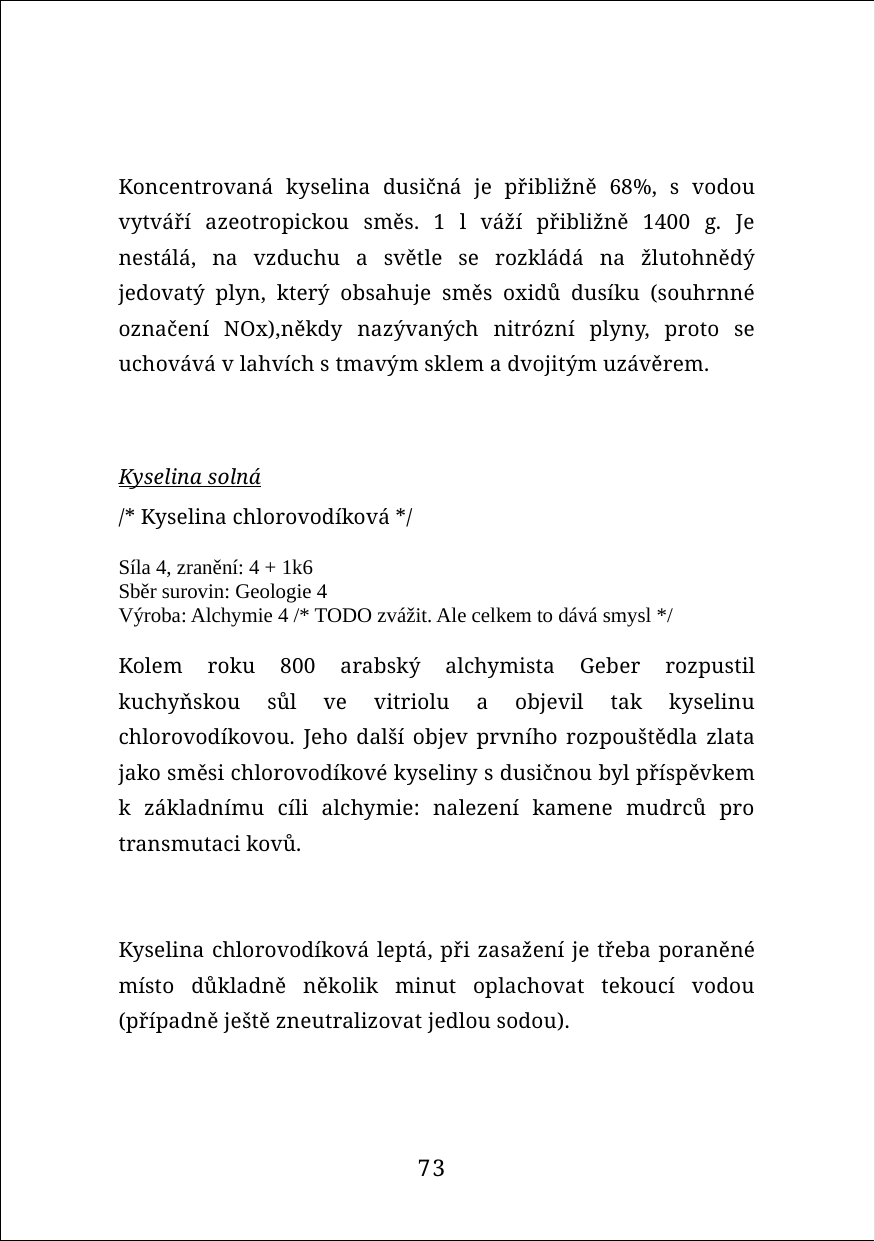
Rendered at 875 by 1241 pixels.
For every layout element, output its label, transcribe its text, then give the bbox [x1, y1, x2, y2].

text /* Kyselina chlorovodíková */ [118, 502, 756, 530]
text Výroba: Alchymie 4 /* TODO zvážit. Ale celkem to dává smysl */ [118, 603, 756, 627]
text Sběr surovin: Geologie 4 [118, 579, 756, 603]
subtitle Kyselina solná [118, 462, 756, 490]
text Kolem roku 800 arabský alchymista Geber rozpustil kuchyňskou sůl ve vitriolu a objevil tak kyselinu chlorovodíkovou. Jeho další objev prvního rozpouštědla zlata jako směsi chlorovodíkové kyseliny s dusičnou byl příspěvkem k základnímu cíli alchymie: nalezení kamene mudrců pro transmutaci kovů. [118, 651, 756, 857]
text Koncentrovaná kyselina dusičná je přibližně 68%, s vodou vytváří azeotropickou směs. 1 l váží přibližně 1400 g. Je nestálá, na vzduchu a světle se rozkládá na žlutohnědý jedovatý plyn, který obsahuje směs oxidů dusíku (souhrnné označení NOx),někdy nazývaných nitrózní plyny, proto se uchovává v lahvích s tmavým sklem a dvojitým uzávěrem. [118, 172, 756, 378]
text Síla 4, zranění: 4 + 1k6 [118, 555, 756, 579]
text Kyselina chlorovodíková leptá, při zasažení je třeba poraněné místo důkladně několik minut oplachovat tekoucí vodou (případně ještě zneutralizovat jedlou sodou). [118, 936, 756, 1035]
